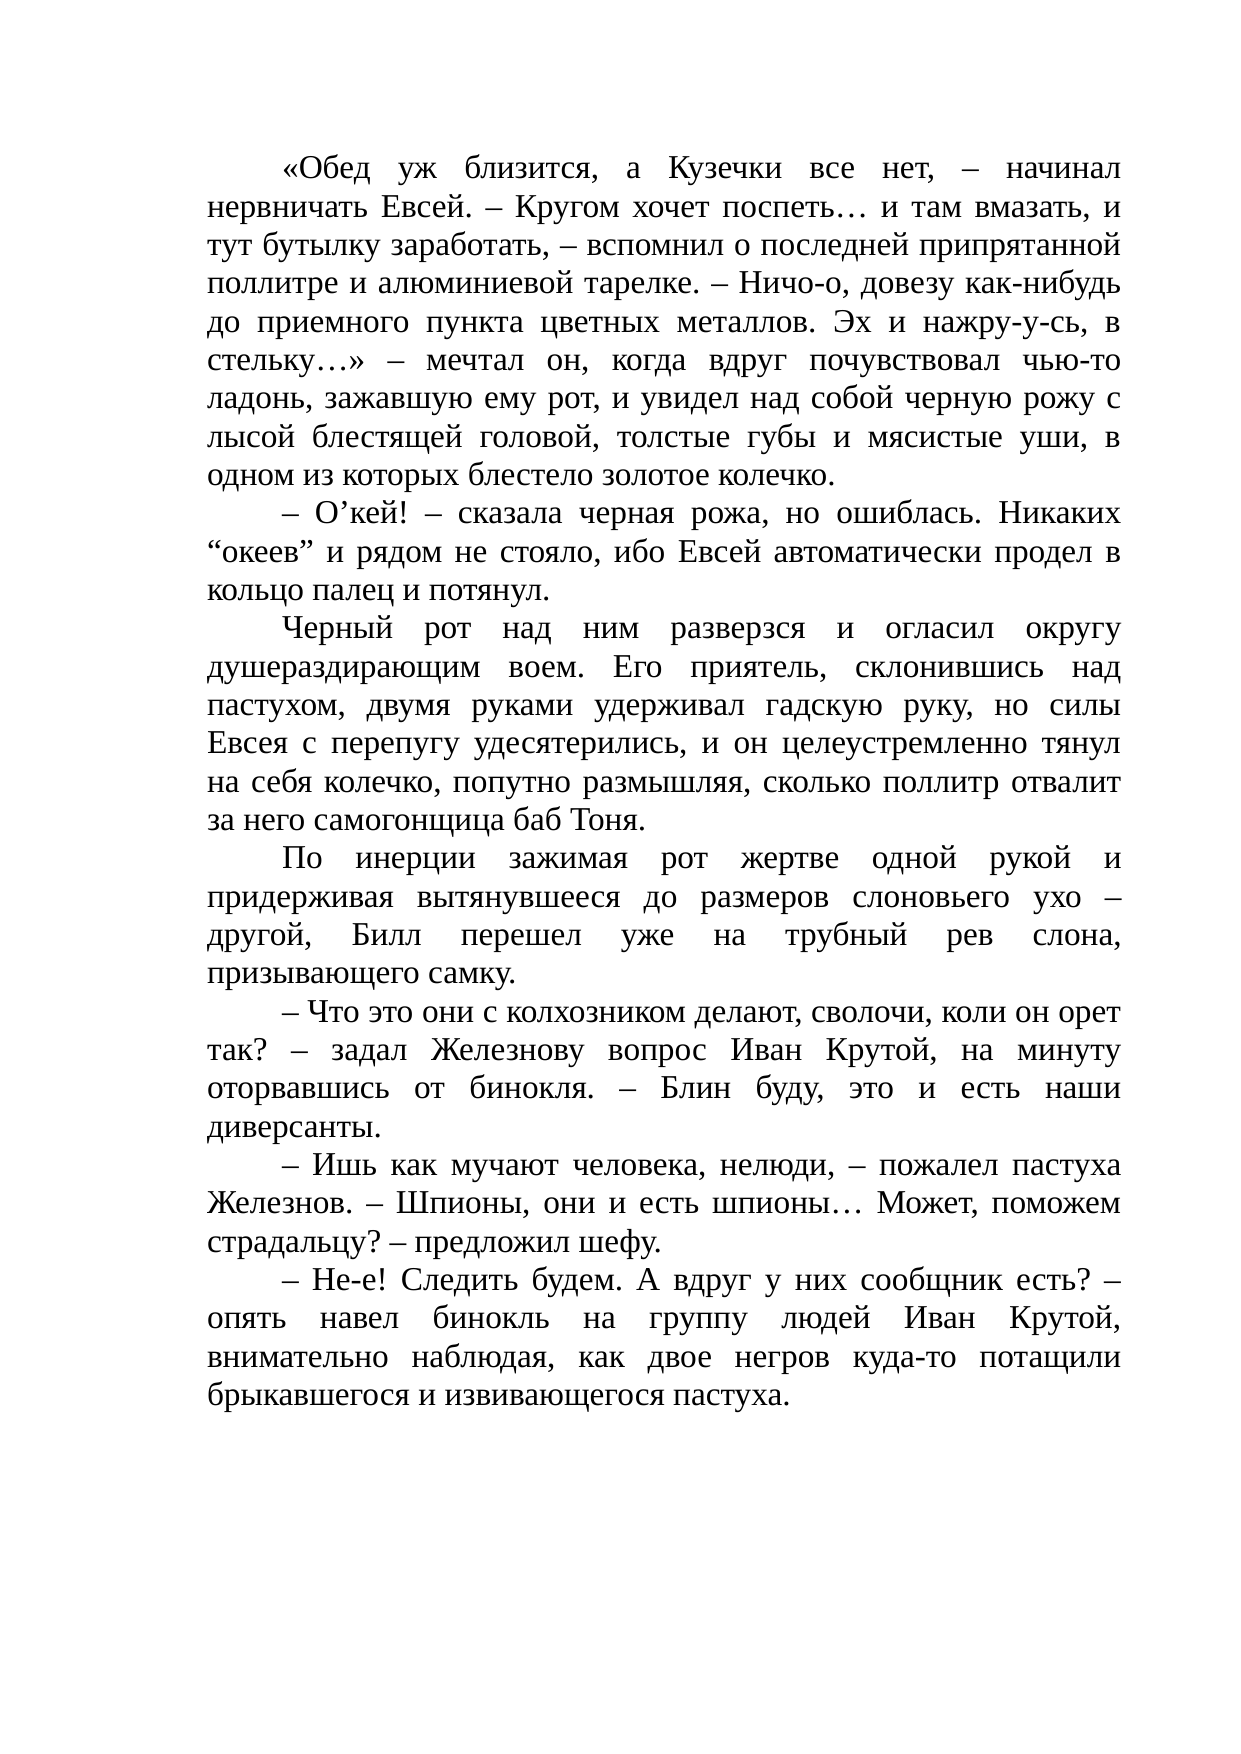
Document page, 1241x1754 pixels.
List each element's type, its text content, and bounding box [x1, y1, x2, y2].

subtitle По инерции зажимая рот жертве одной рукой и придерживая вытянувшееся до размеров слоновьего ухо – другой, Билл перешел уже на трубный рев слона, призывающего самку. [207, 838, 1122, 991]
subtitle – Не-е! Следить будем. А вдруг у них сообщник есть? – опять навел бинокль на группу людей Иван Крутой, внимательно наблюдая, как двое негров куда-то потащили брыкавшегося и извивающегося пастуха. [207, 1259, 1122, 1413]
subtitle – Что это они с колхозником делают, сволочи, коли он орет так? – задал Железнову вопрос Иван Крутой, на минуту оторвавшись от бинокля. – Блин буду, это и есть наши диверсанты. [207, 991, 1122, 1144]
subtitle «Обед уж близится, а Кузечки все нет, – начинал нервничать Евсей. – Кругом хочет поспеть… и там вмазать, и тут бутылку заработать, – вспомнил о последней припрятанной поллитре и алюминиевой тарелке. – Ничо-о, довезу как-нибудь до приемного пункта цветных металлов. Эх и нажру-у-сь, в стельку…» – мечтал он, когда вдруг почувствовал чью-то ладонь, зажавшую ему рот, и увидел над собой черную рожу с лысой блестящей головой, толстые губы и мясистые уши, в одном из которых блестело золотое колечко. [207, 148, 1122, 493]
subtitle Черный рот над ним разверзся и огласил округу душераздирающим воем. Его приятель, склонившись над пастухом, двумя руками удерживал гадскую руку, но силы Евсея с перепугу удесятерились, и он целеустремленно тянул на себя колечко, попутно размышляя, сколько поллитр отвалит за него самогонщица баб Тоня. [207, 608, 1122, 838]
subtitle – О’кей! – сказала черная рожа, но ошиблась. Никаких “океев” и рядом не стояло, ибо Евсей автоматически продел в кольцо палец и потянул. [207, 493, 1122, 608]
subtitle – Ишь как мучают человека, нелюди, – пожалел пастуха Железнов. – Шпионы, они и есть шпионы… Может, поможем страдальцу? – предложил шефу. [207, 1144, 1122, 1259]
